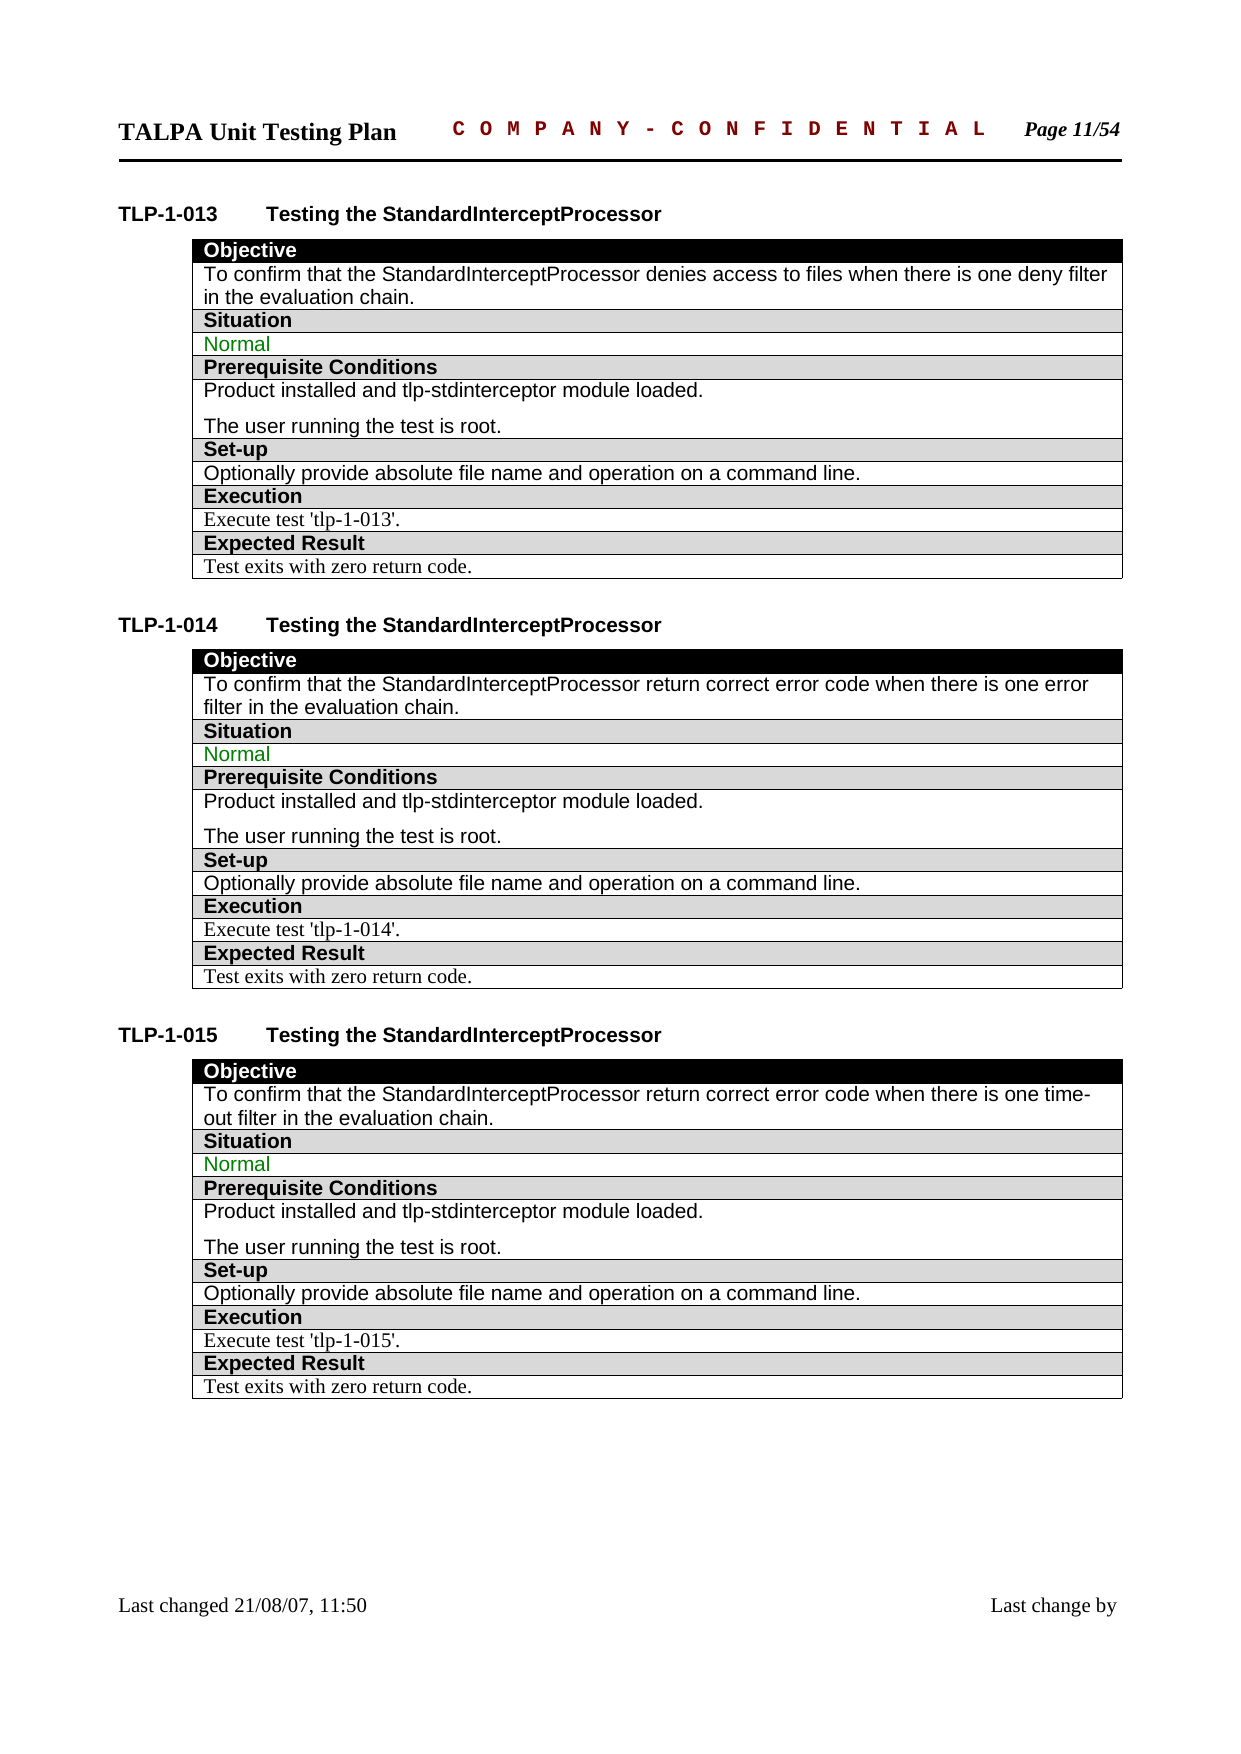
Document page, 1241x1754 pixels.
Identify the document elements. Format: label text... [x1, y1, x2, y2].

table_cell Expected Result [193, 532, 1122, 554]
table_cell Prerequisite Conditions [193, 356, 1122, 379]
table_cell Situation [193, 310, 1122, 332]
table_cell Execution [193, 896, 1122, 918]
table_header Objective [193, 650, 1122, 673]
table_cell Test exits with zero return code. [193, 1376, 1122, 1398]
table_header Objective [193, 1060, 1122, 1083]
table_cell To confirm that the StandardInterceptProcessor return correct error code when there is one error filter in the evaluation chain. [193, 674, 1122, 719]
table_cell Expected Result [193, 942, 1122, 965]
table_cell Set-up [193, 439, 1122, 461]
table_cell To confirm that the StandardInterceptProcessor return correct error code when there is one time-out filter in the evaluation chain. [193, 1084, 1122, 1129]
text TLP-1-015 Testing the StandardInterceptProcessor [118, 1024, 1122, 1047]
table_cell Product installed and tlp-stdinterceptor module loaded. The user running the test is root. [193, 790, 1122, 848]
table_cell Normal [193, 333, 1122, 355]
table_cell Execution [193, 1306, 1122, 1329]
table_cell Product installed and tlp-stdinterceptor module loaded. The user running the test is root. [193, 1200, 1122, 1259]
table_cell To confirm that the StandardInterceptProcessor denies access to files when there is one deny filter in the evaluation chain. [193, 263, 1122, 309]
table_cell Set-up [193, 849, 1122, 871]
table_cell Product installed and tlp-stdinterceptor module loaded. The user running the test is root. [193, 380, 1122, 438]
table_cell Prerequisite Conditions [193, 1177, 1122, 1199]
table_cell Expected Result [193, 1353, 1122, 1375]
table_cell Set-up [193, 1260, 1122, 1282]
table_cell Normal [193, 744, 1122, 766]
table_cell Execute test 'tlp-1-015'. [193, 1330, 1122, 1352]
table_cell Optionally provide absolute file name and operation on a command line. [193, 1283, 1122, 1305]
text TLP-1-013 Testing the StandardInterceptProcessor [118, 203, 1122, 226]
table_cell Test exits with zero return code. [193, 555, 1122, 578]
text TLP-1-014 Testing the StandardInterceptProcessor [118, 613, 1122, 637]
table_cell Execute test 'tlp-1-014'. [193, 919, 1122, 941]
table_cell Execute test 'tlp-1-013'. [193, 509, 1122, 531]
table_cell Optionally provide absolute file name and operation on a command line. [193, 462, 1122, 485]
table_cell Optionally provide absolute file name and operation on a command line. [193, 872, 1122, 895]
table_cell Situation [193, 1130, 1122, 1153]
table_cell Prerequisite Conditions [193, 767, 1122, 789]
table_cell Execution [193, 486, 1122, 508]
table_cell Situation [193, 720, 1122, 743]
table_header Objective [193, 240, 1122, 262]
table_cell Normal [193, 1154, 1122, 1176]
table_cell Test exits with zero return code. [193, 966, 1122, 988]
